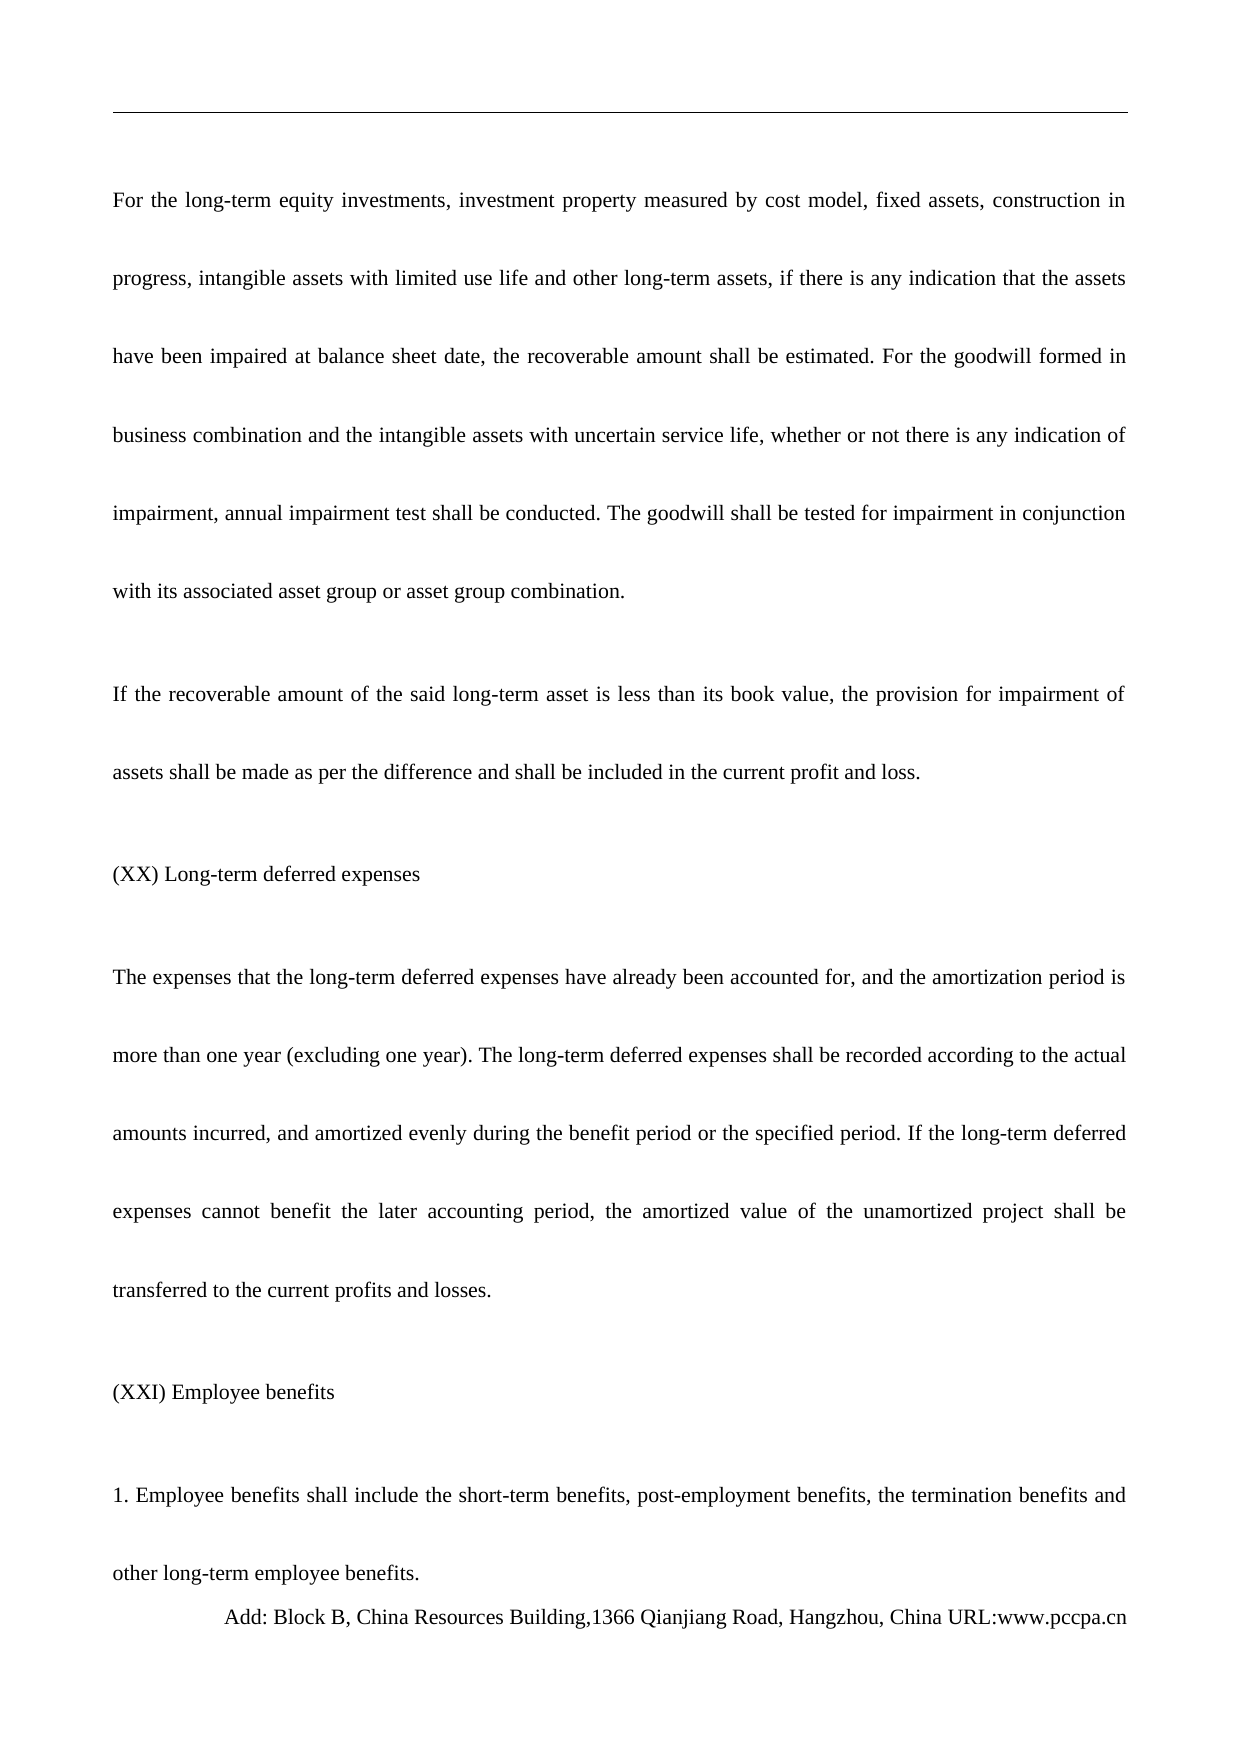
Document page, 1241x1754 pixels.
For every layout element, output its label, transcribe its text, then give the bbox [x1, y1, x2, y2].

text 1. Employee benefits shall include the short-term benefits, post-employment benefits, the termination benefits and other long-term employee benefits. [112, 1453, 1128, 1594]
text (XX) Long-term deferred expenses [112, 832, 1128, 895]
text The expenses that the long-term deferred expenses have already been accounted for, and the amortization period is more than one year (excluding one year). The long-term deferred expenses shall be recorded according to the actual amounts incurred, and amortized evenly during the benefit period or the specified period. If the long-term deferred expenses cannot benefit the later accounting period, the amortized value of the unamortized project shall be transferred to the current profits and losses. [112, 935, 1128, 1310]
text If the recoverable amount of the said long-term asset is less than its book value, the provision for impairment of assets shall be made as per the difference and shall be included in the current profit and loss. [112, 652, 1128, 792]
text (XXI) Employee benefits [112, 1350, 1128, 1413]
text For the long-term equity investments, investment property measured by cost model, fixed assets, construction in progress, intangible assets with limited use life and other long-term assets, if there is any indication that the assets have been impaired at balance sheet date, the recoverable amount shall be estimated. For the goodwill formed in business combination and the intangible assets with uncertain service life, whether or not there is any indication of impairment, annual impairment test shall be conducted. The goodwill shall be tested for impairment in conjunction with its associated asset group or asset group combination. [112, 158, 1128, 611]
